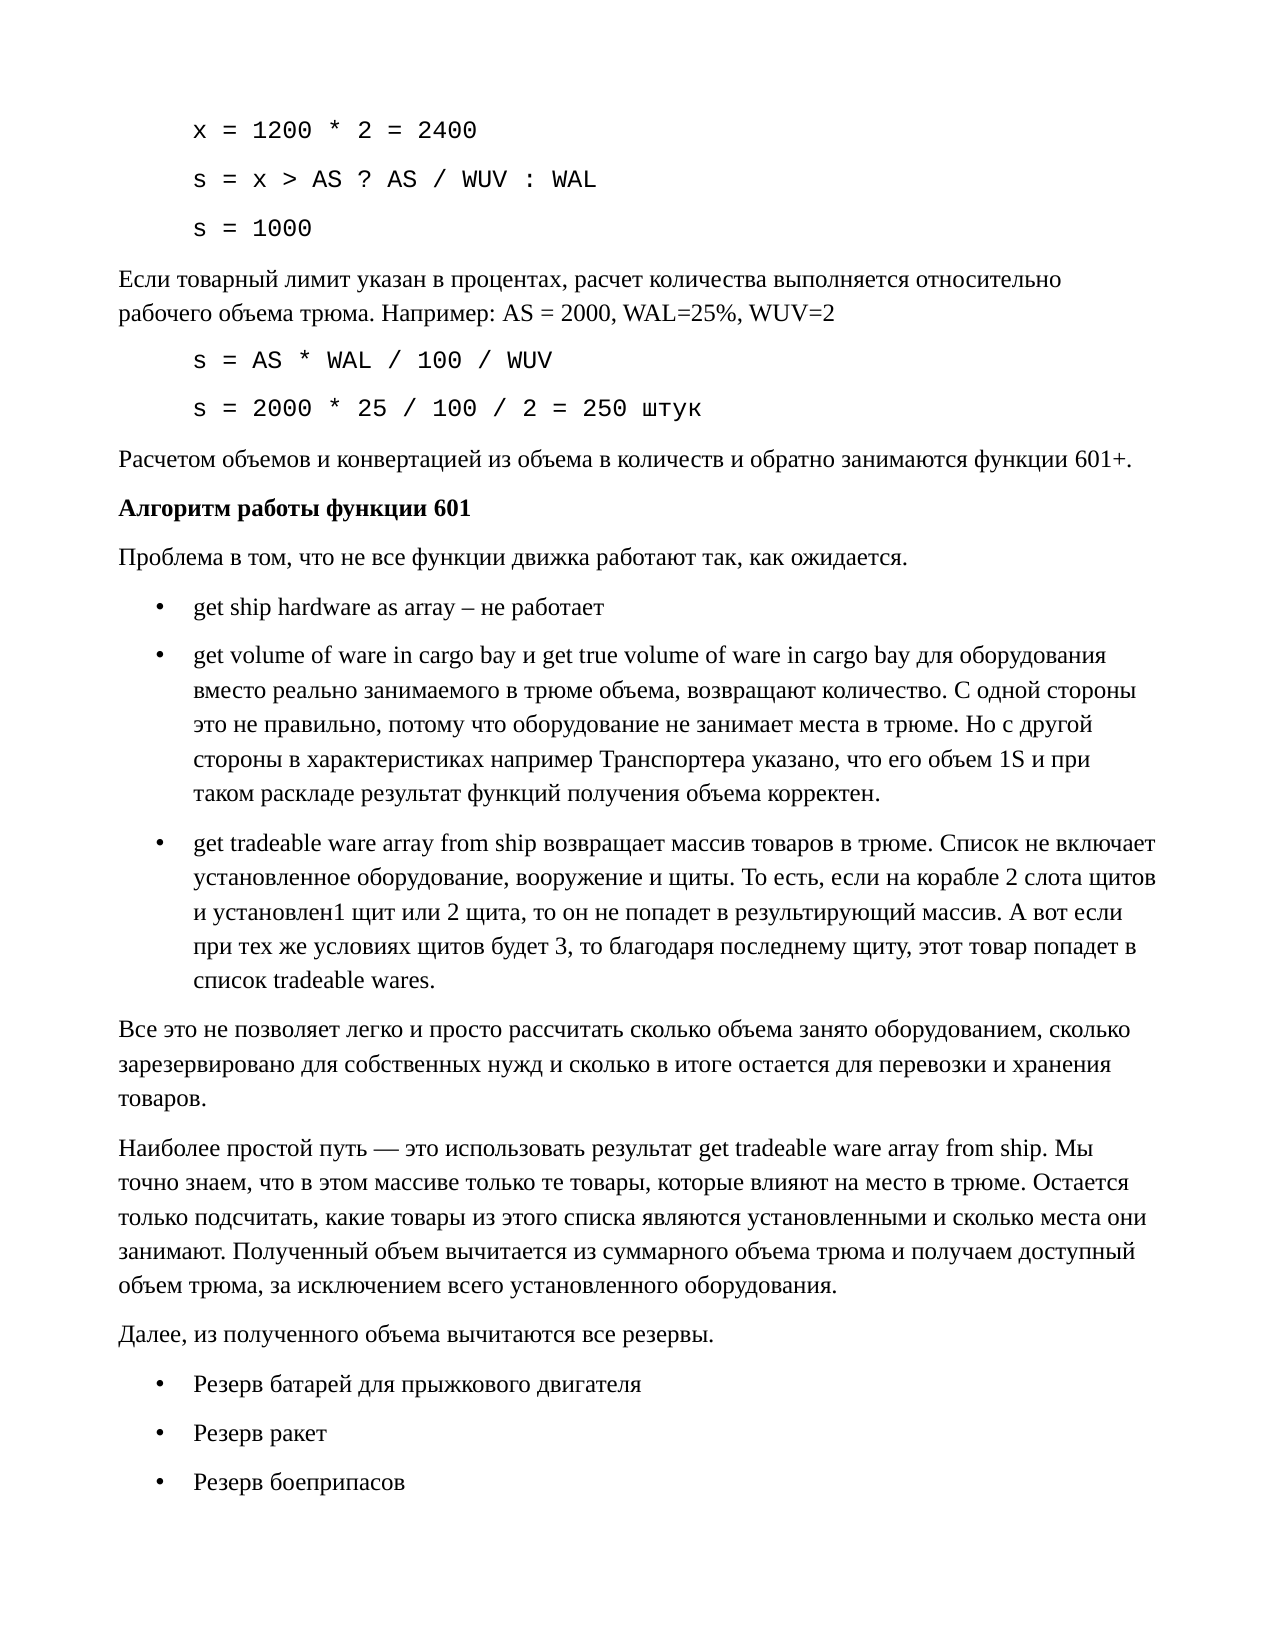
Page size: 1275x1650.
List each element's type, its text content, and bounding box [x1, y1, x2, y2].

list Резерв боеприпасов [156, 1467, 1157, 1496]
text Наиболее простой путь — это использовать результат get tradeable ware array from ship. Мы точно знаем, что в этом массиве только те товары, которые влияют на место в трюме. Остается только подсчитать, какие товары из этого списка являются установленными и сколько места они занимают. Полученный объем вычитается из суммарного объема трюма и получаем доступный объем трюма, за исключением всего установленного оборудования. [118, 1133, 1157, 1299]
list Резерв ракет [156, 1418, 1157, 1446]
text s = 2000 * 25 / 100 / 2 = 250 штук [118, 396, 1157, 424]
text Проблема в том, что не все функции движка работают так, как ожидается. [118, 542, 1157, 571]
text s = AS * WAL / 100 / WUV [118, 347, 1157, 376]
list get ship hardware as array – не работает [156, 592, 1157, 620]
list get volume of ware in cargo bay и get true volume of ware in cargo bay для оборудования вместо реально занимаемого в трюме объема, возвращают количество. С одной стороны это не правильно, потому что оборудование не занимает места в трюме. Но с другой стороны в характеристиках например Транспортера указано, что его объем 1S и при таком раскладе результат функций получения объема корректен. [156, 641, 1157, 807]
text Если товарный лимит указан в процентах, расчет количества выполняется относительно рабочего объема трюма. Например: AS = 2000, WAL=25%, WUV=2 [118, 264, 1157, 327]
text x = 1200 * 2 = 2400 [118, 118, 1157, 146]
text Расчетом объемов и конвертацией из объема в количеств и обратно занимаются функции 601+. [118, 444, 1157, 473]
list Резерв батарей для прыжкового двигателя [156, 1369, 1157, 1397]
text Алгоритм работы функции 601 [118, 493, 1157, 522]
text Далее, из полученного объема вычитаются все резервы. [118, 1319, 1157, 1348]
text s = 1000 [118, 215, 1157, 243]
text Все это не позволяет легко и просто рассчитать сколько объема занято оборудованием, сколько зарезервировано для собственных нужд и сколько в итоге остается для перевозки и хранения товаров. [118, 1014, 1157, 1112]
list get tradeable ware array from ship возвращает массив товаров в трюме. Список не включает установленное оборудование, вооружение и щиты. То есть, если на корабле 2 слота щитов и установлен1 щит или 2 щита, то он не попадет в результирующий массив. А вот если при тех же условиях щитов будет 3, то благодаря последнему щиту, этот товар попадет в список tradeable wares. [156, 828, 1157, 994]
text s = x > AS ? AS / WUV : WAL [118, 167, 1157, 195]
